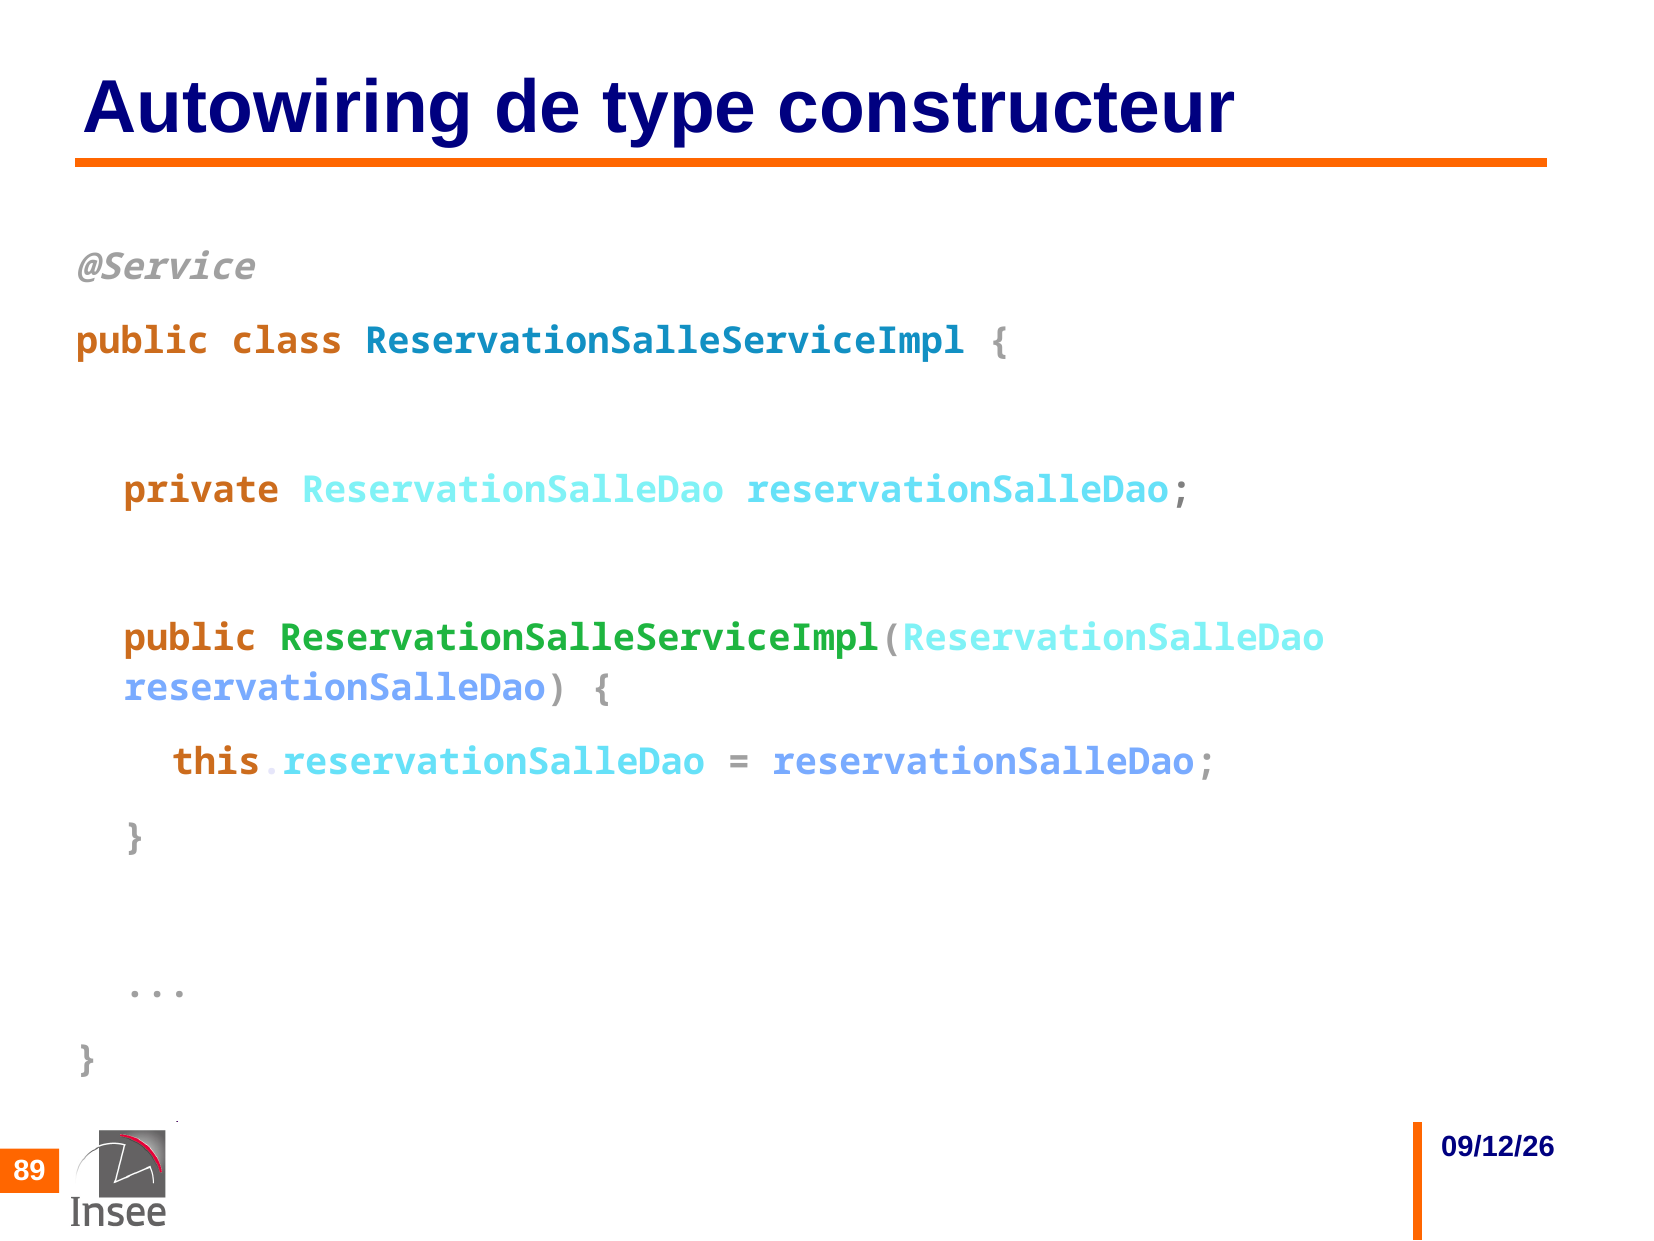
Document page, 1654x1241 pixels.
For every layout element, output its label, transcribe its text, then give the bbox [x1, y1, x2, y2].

picture [62, 1121, 178, 1241]
title Autowiring de type constructeur [82, 49, 1619, 163]
list @Service public class ReservationSalleServiceImpl { private ReservationSalleDao reservationSalleDao; public ReservationSalleServiceImpl(ReservationSalleDao reservationSalleDao) { this.reservationSalleDao = reservationSalleDao; } ... } [75, 236, 1541, 1087]
